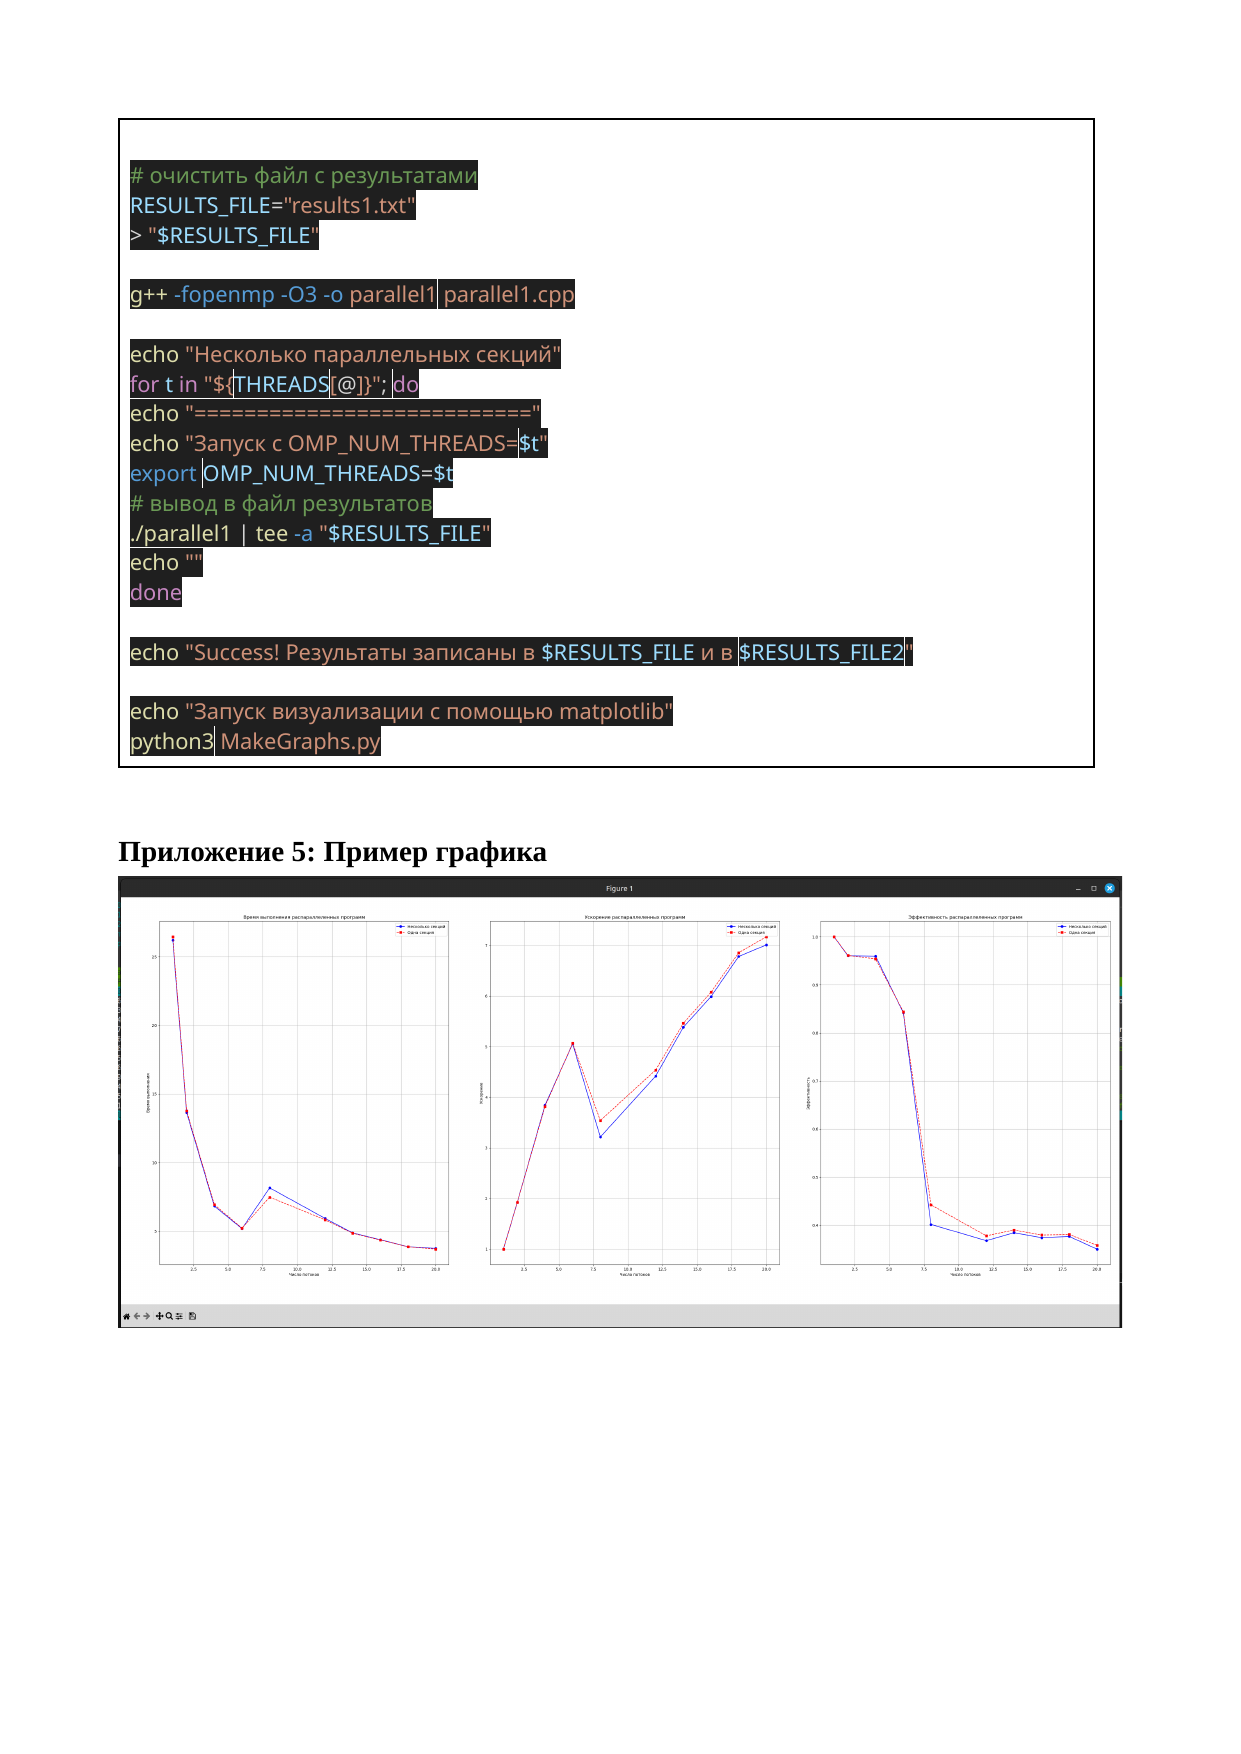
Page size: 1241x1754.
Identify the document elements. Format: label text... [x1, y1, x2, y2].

table_header # очистить файл с результатами RESULTS_FILE="results1.txt" > "$RESULTS_FILE" g++ -fopenmp -O3 -o parallel1 parallel1.cpp echo "Несколько параллельных секций" for t in "${THREADS[@]}"; do echo "===========================" echo "Запуск с OMP_NUM_THREADS=$t" export OMP_NUM_THREADS=$t # вывод в файл результатов ./parallel1 | tee -a "$RESULTS_FILE" echo "" done echo "Success! Результаты записаны в $RESULTS_FILE и в $RESULTS_FILE2" echo "Запуск визуализации с помощью matplotlib" python3 MakeGraphs.py [120, 120, 1093, 766]
subtitle Приложение 5: Пример графика [118, 834, 1122, 868]
picture [118, 876, 1123, 1328]
